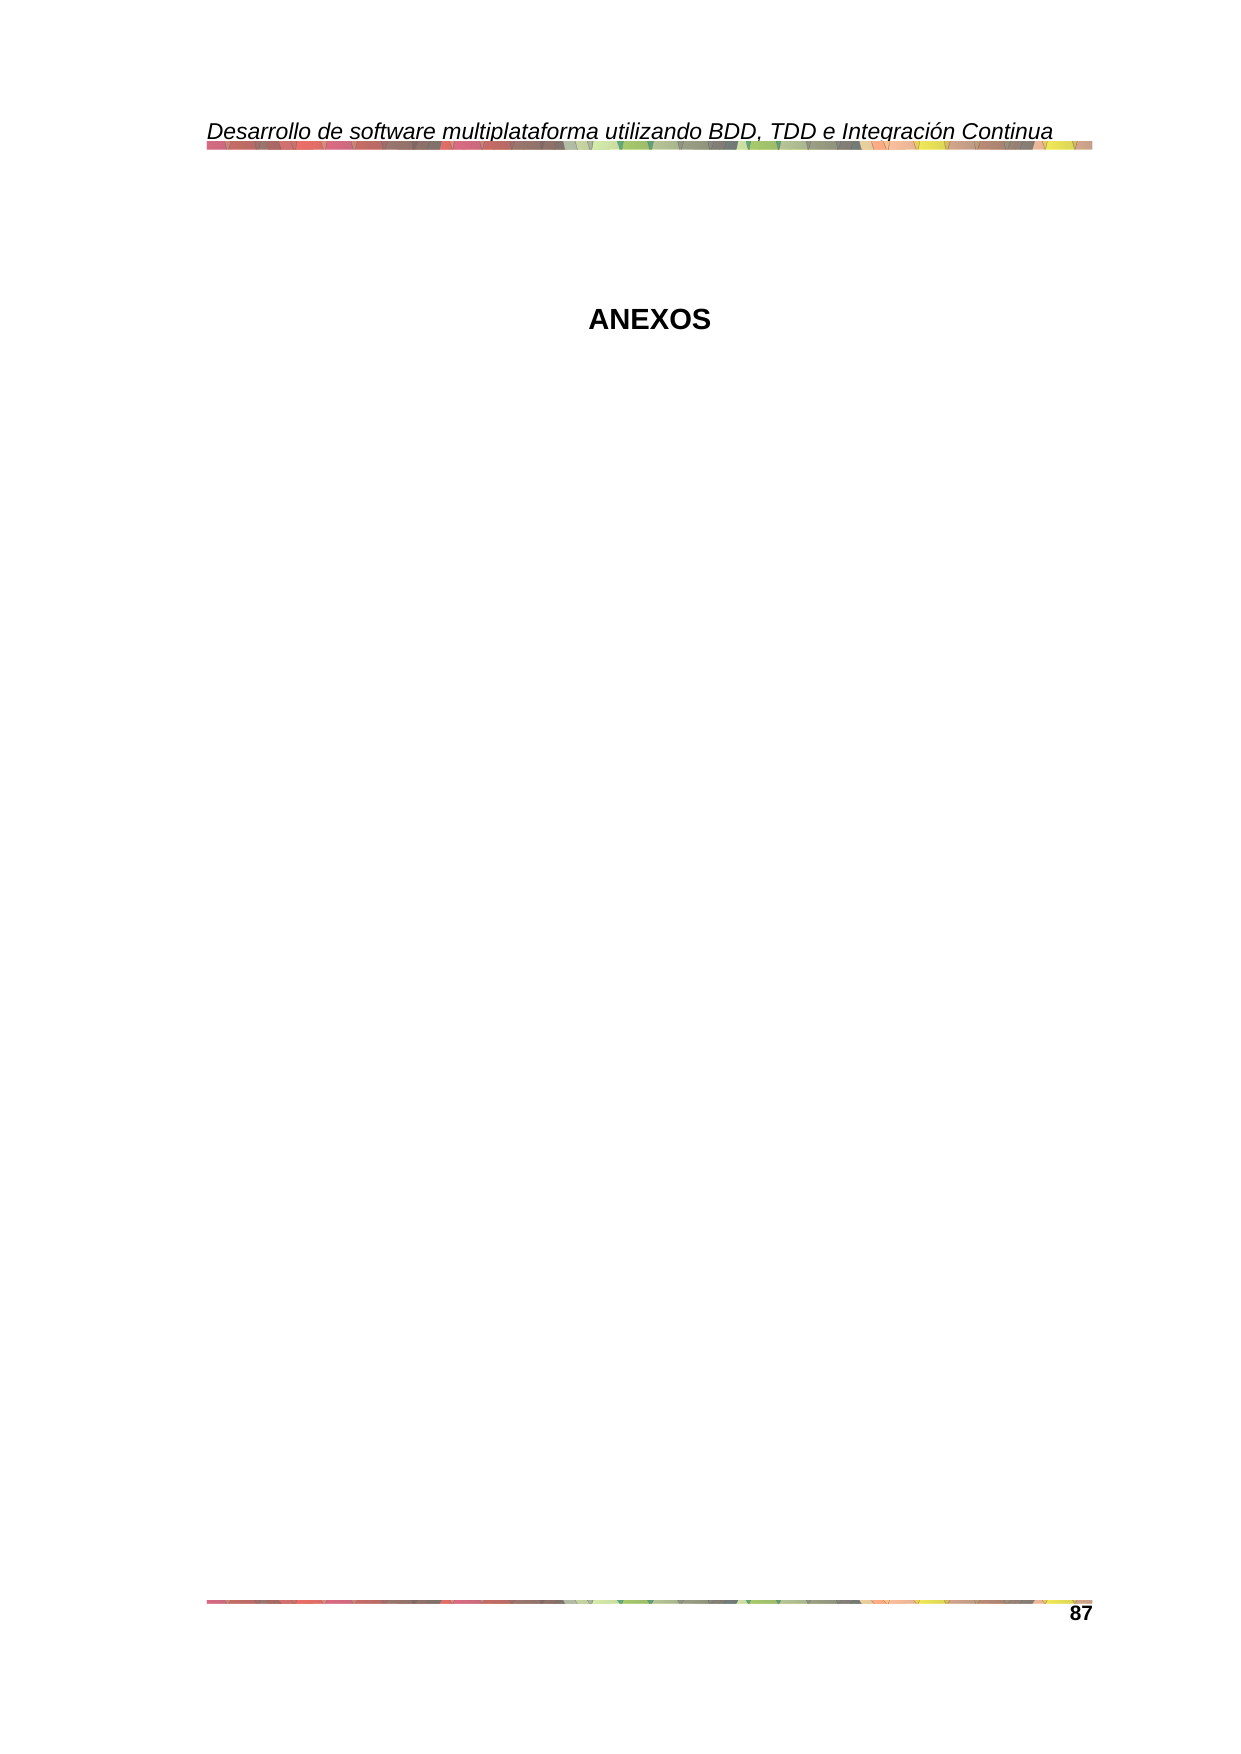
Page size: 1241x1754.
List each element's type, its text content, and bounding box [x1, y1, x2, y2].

subtitle ANEXOS [207, 302, 1093, 336]
